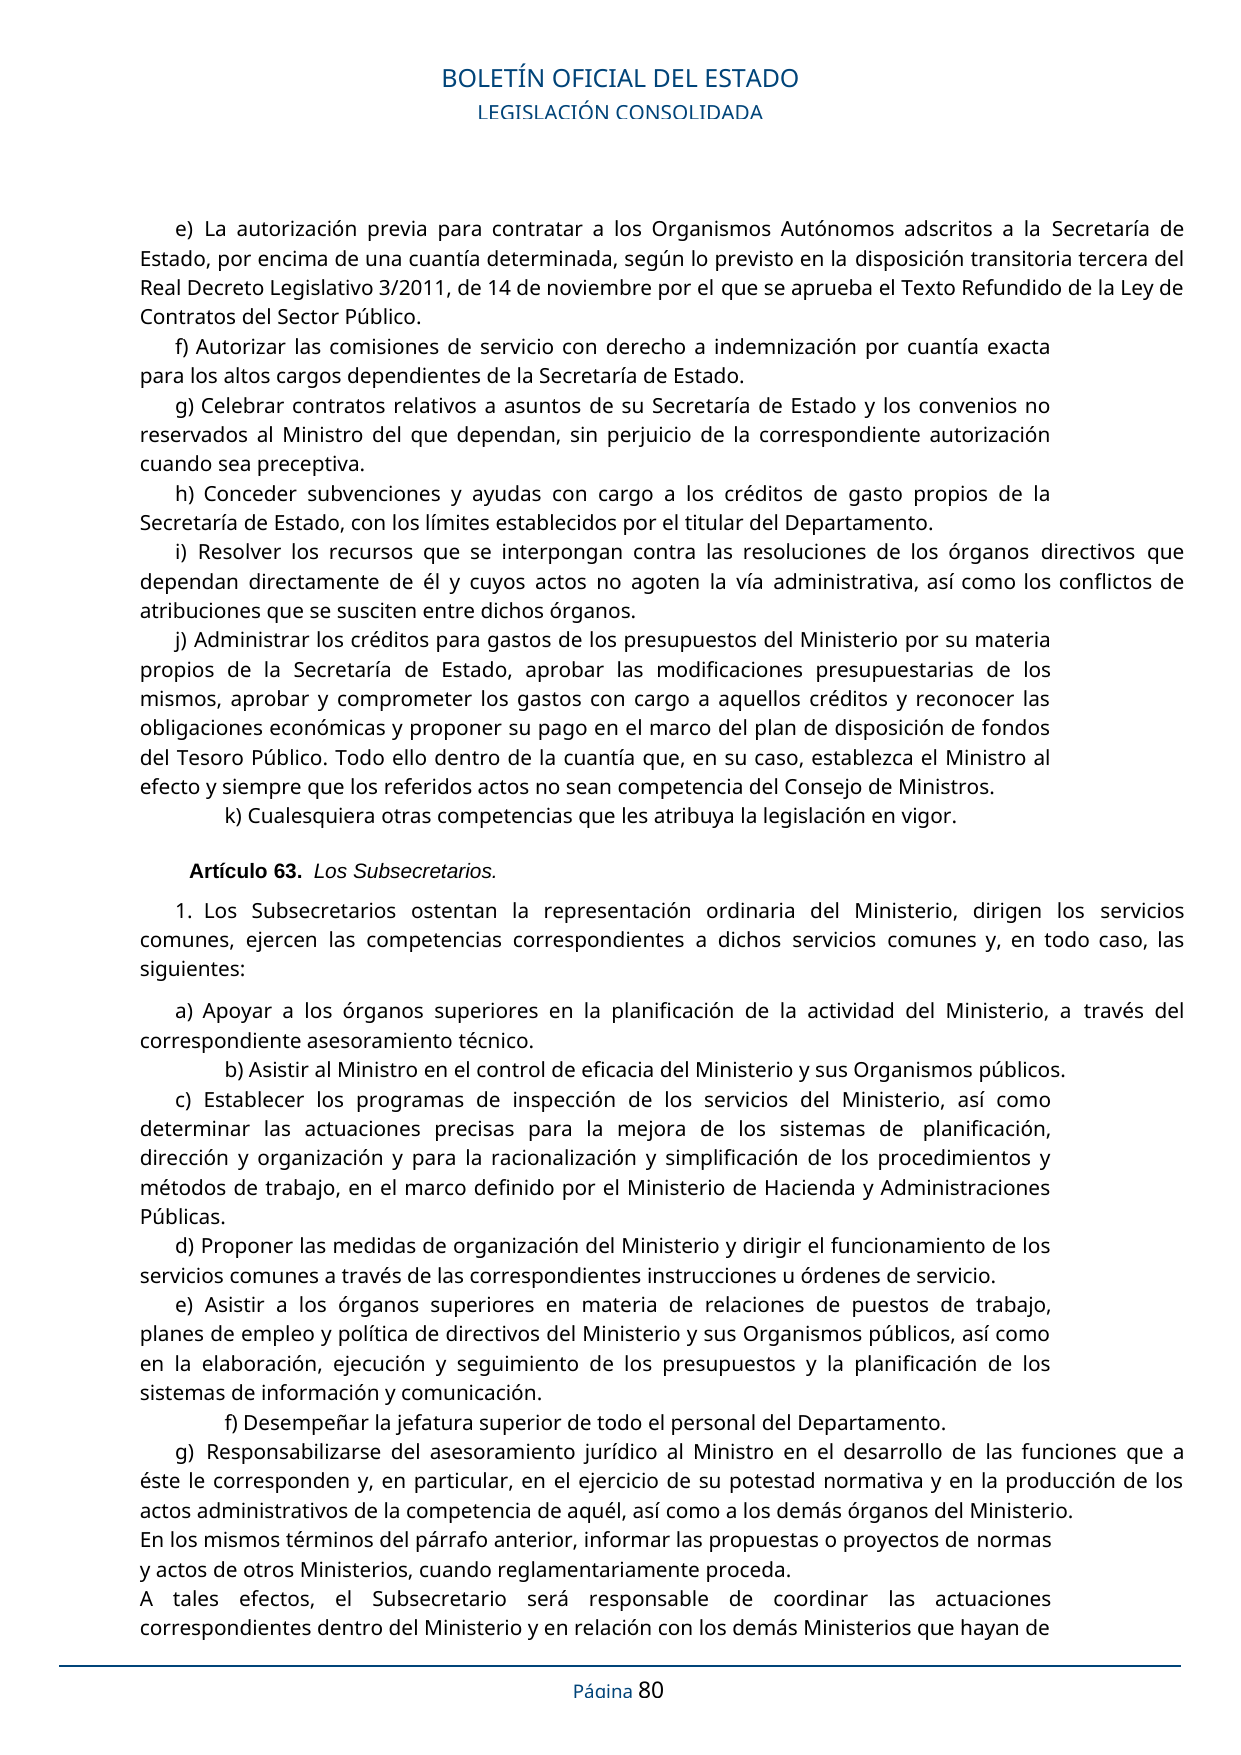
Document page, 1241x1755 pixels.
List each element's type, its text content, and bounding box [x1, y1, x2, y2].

list Establecer los programas de inspección de los servicios del Ministerio, así como determinar las actuaciones precisas para la mejora de los sistemas de planificación, dirección y organización y para la racionalización y simplificación de los procedimientos y métodos de trabajo, en el marco definido por el Ministerio de Hacienda y Administraciones Públicas. [139, 1085, 1052, 1230]
list Responsabilizarse del asesoramiento jurídico al Ministro en el desarrollo de las funciones que a éste le corresponden y, en particular, en el ejercicio de su potestad normativa y en la producción de los actos administrativos de la competencia de aquél, así como a los demás órganos del Ministerio. [139, 1437, 1184, 1524]
list Cualesquiera otras competencias que les atribuya la legislación en vigor. [224, 802, 1184, 830]
list Desempeñar la jefatura superior de todo el personal del Departamento. [224, 1408, 1184, 1436]
list Celebrar contratos relativos a asuntos de su Secretaría de Estado y los convenios no reservados al Ministro del que dependan, sin perjuicio de la correspondiente autorización cuando sea preceptiva. [139, 391, 1052, 478]
text A tales efectos, el Subsecretario será responsable de coordinar las actuaciones correspondientes dentro del Ministerio y en relación con los demás Ministerios que hayan de [139, 1584, 1052, 1642]
list Asistir a los órganos superiores en materia de relaciones de puestos de trabajo, planes de empleo y política de directivos del Ministerio y sus Organismos públicos, así como en la elaboración, ejecución y seguimiento de los presupuestos y la planificación de los sistemas de información y comunicación. [139, 1290, 1052, 1407]
list Autorizar las comisiones de servicio con derecho a indemnización por cuantía exacta para los altos cargos dependientes de la Secretaría de Estado. [139, 332, 1052, 390]
text En los mismos términos del párrafo anterior, informar las propuestas o proyectos de normas y actos de otros Ministerios, cuando reglamentariamente proceda. [139, 1525, 1052, 1583]
list Resolver los recursos que se interpongan contra las resoluciones de los órganos directivos que dependan directamente de él y cuyos actos no agoten la vía administrativa, así como los conflictos de atribuciones que se susciten entre dichos órganos. [139, 537, 1184, 624]
list Los Subsecretarios ostentan la representación ordinaria del Ministerio, dirigen los servicios comunes, ejercen las competencias correspondientes a dichos servicios comunes y, en todo caso, las siguientes: [139, 896, 1184, 983]
list Asistir al Ministro en el control de eficacia del Ministerio y sus Organismos públicos. [224, 1055, 1184, 1084]
list Proponer las medidas de organización del Ministerio y dirigir el funcionamiento de los servicios comunes a través de las correspondientes instrucciones u órdenes de servicio. [139, 1232, 1052, 1289]
list La autorización previa para contratar a los Organismos Autónomos adscritos a la Secretaría de Estado, por encima de una cuantía determinada, según lo previsto en la disposición transitoria tercera del Real Decreto Legislativo 3/2011, de 14 de noviembre por el que se aprueba el Texto Refundido de la Ley de Contratos del Sector Público. [139, 214, 1184, 331]
list Administrar los créditos para gastos de los presupuestos del Ministerio por su materia propios de la Secretaría de Estado, aprobar las modificaciones presupuestarias de los mismos, aprobar y comprometer los gastos con cargo a aquellos créditos y reconocer las obligaciones económicas y proponer su pago en el marco del plan de disposición de fondos del Tesoro Público. Todo ello dentro de la cuantía que, en su caso, establezca el Ministro al efecto y siempre que los referidos actos no sean competencia del Consejo de Ministros. [139, 626, 1052, 800]
list Conceder subvenciones y ayudas con cargo a los créditos de gasto propios de la Secretaría de Estado, con los límites establecidos por el titular del Departamento. [139, 479, 1052, 536]
text Artículo 63. Los Subsecretarios. [189, 859, 1184, 883]
list Apoyar a los órganos superiores en la planificación de la actividad del Ministerio, a través del correspondiente asesoramiento técnico. [139, 997, 1184, 1054]
